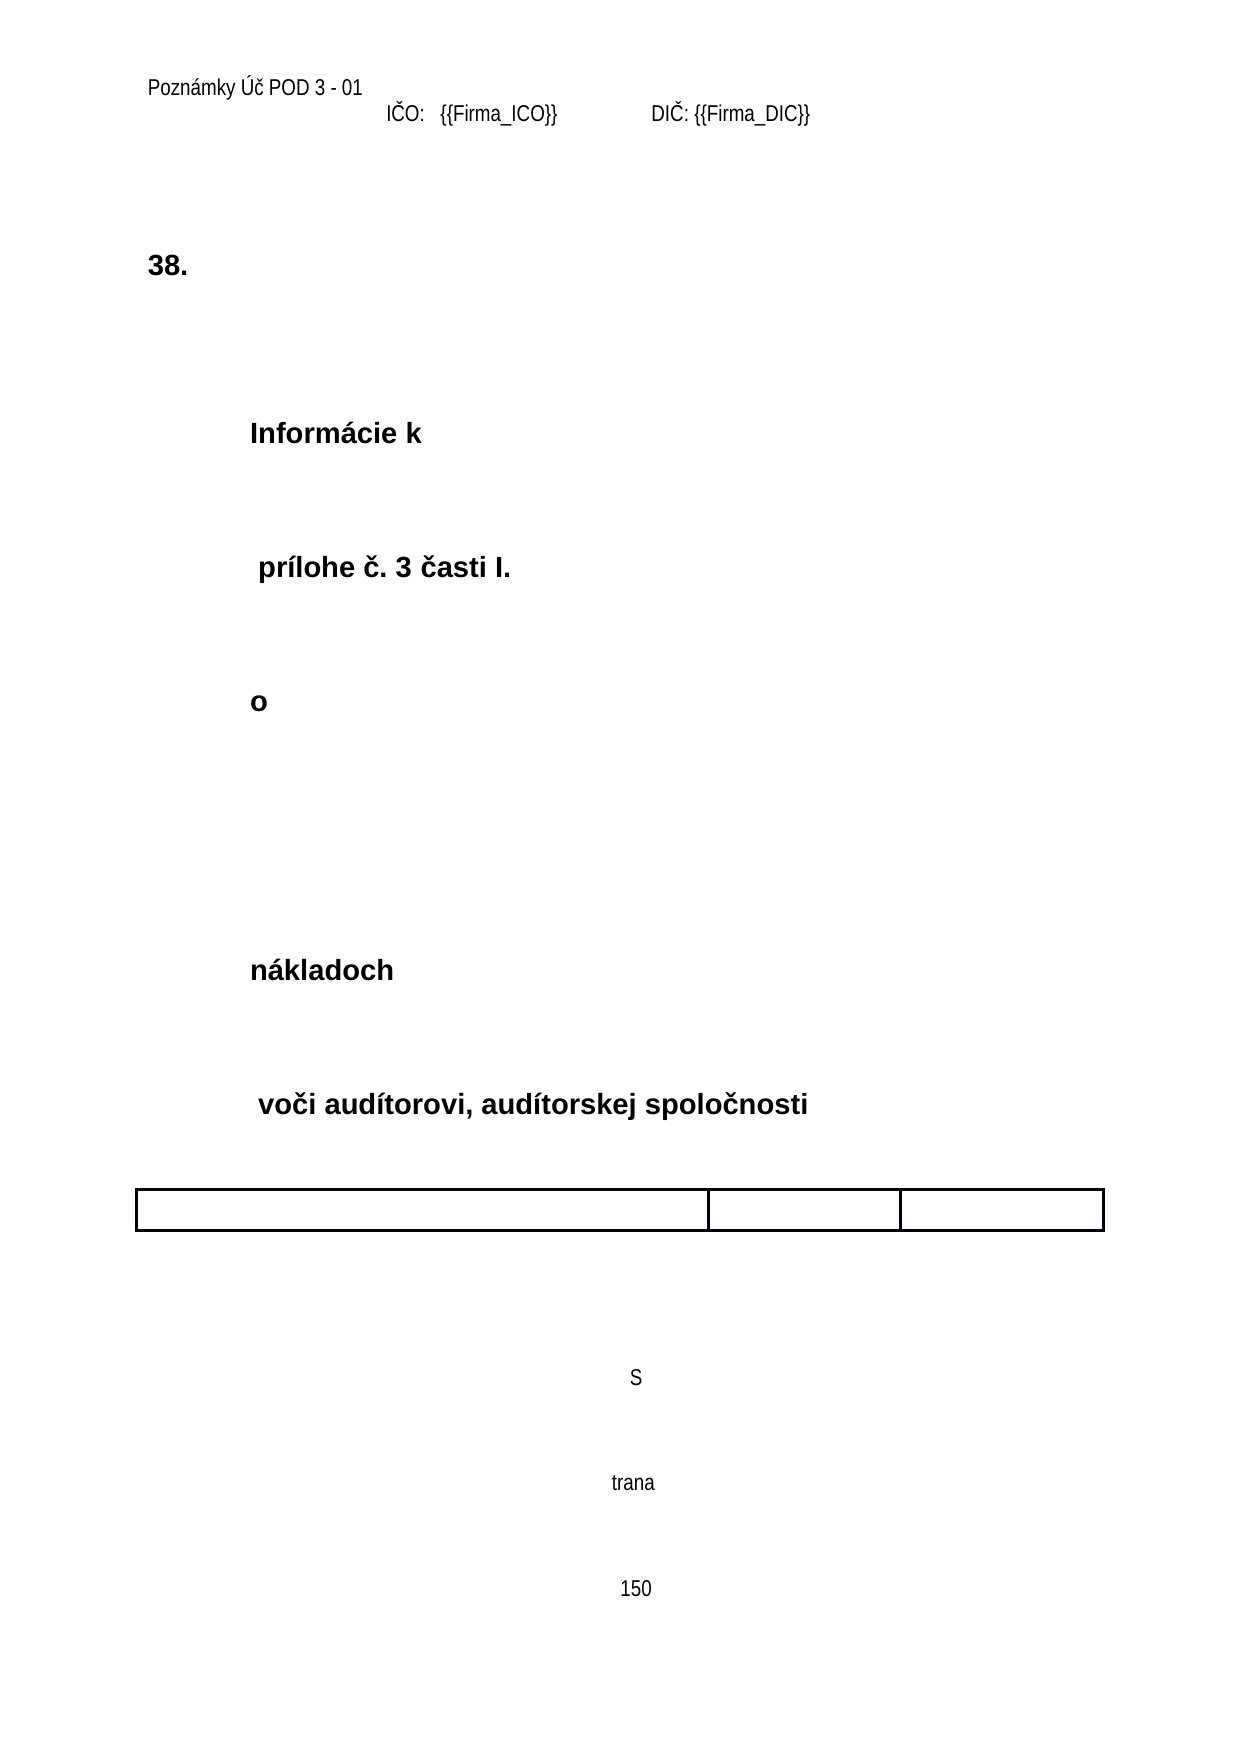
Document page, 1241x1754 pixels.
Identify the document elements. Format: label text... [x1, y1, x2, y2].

table_header [138, 1191, 707, 1229]
title Informácie k prílohe č. 3 časti I. o nákladoch voči audítorovi, audítorskej spoločnosti [148, 248, 1092, 1187]
table_header [710, 1191, 899, 1229]
table_header [902, 1191, 1102, 1229]
